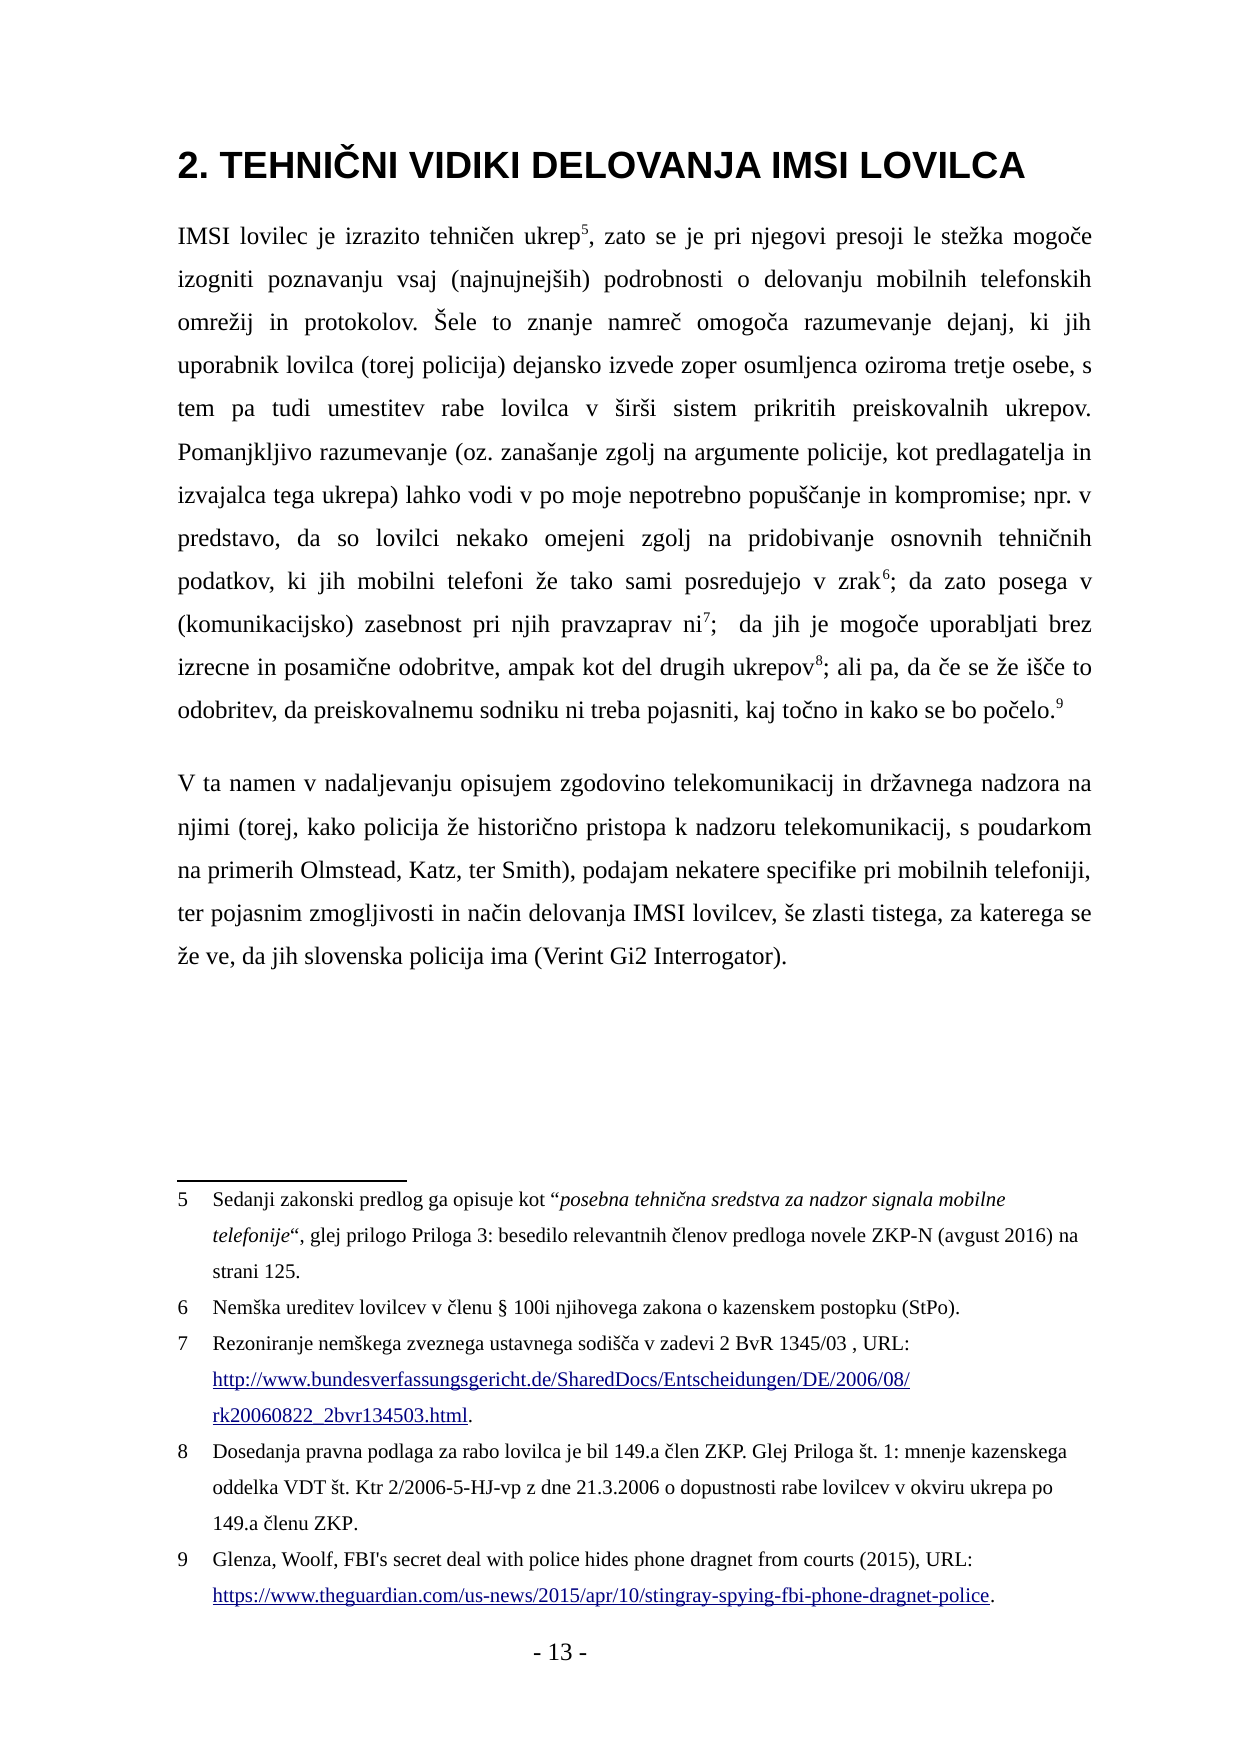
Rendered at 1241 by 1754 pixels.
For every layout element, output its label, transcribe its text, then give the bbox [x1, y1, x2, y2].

text Dosedanja pravna podlaga za rabo lovilca je bil 149.a člen ZKP. Glej Priloga št. 1: mnenje kazenskega oddelka VDT št. Ktr 2/2006-5-HJ-vp z dne 21.3.2006 o dopustnosti rabe lovilcev v okviru ukrepa po 149.a členu ZKP. [177, 1439, 1093, 1535]
text V ta namen v nadaljevanju opisujem zgodovino telekomunikacij in državnega nadzora na njimi (torej, kako policija že historično pristopa k nadzoru telekomunikacij, s poudarkom na primerih Olmstead, Katz, ter Smith), podajam nekatere specifike pri mobilnih telefoniji, ter pojasnim zmogljivosti in način delovanja IMSI lovilcev, še zlasti tistega, za katerega se že ve, da jih slovenska policija ima (Verint Gi2 Interrogator). [177, 768, 1093, 970]
text Glenza, Woolf, FBI's secret deal with police hides phone dragnet from courts (2015), URL: https://www.theguardian.com/us-news/2015/apr/10/stingray-spying-fbi-phone-dragnet-police. [177, 1547, 1093, 1607]
text Nemška ureditev lovilcev v členu § 100i njihovega zakona o kazenskem postopku (StPo). [177, 1295, 1093, 1319]
text Rezoniranje nemškega zveznega ustavnega sodišča v zadevi 2 BvR 1345/03 , URL: http://www.bundesverfassungsgericht.de/SharedDocs/Entscheidungen/DE/2006/08/rk20060822_2bvr134503.html. [177, 1331, 1093, 1427]
text IMSI lovilec je izrazito tehničen ukrep, zato se je pri njegovi presoji le stežka mogoče izogniti poznavanju vsaj (najnujnejših) podrobnosti o delovanju mobilnih telefonskih omrežij in protokolov. Šele to znanje namreč omogoča razumevanje dejanj, ki jih uporabnik lovilca (torej policija) dejansko izvede zoper osumljenca oziroma tretje osebe, s tem pa tudi umestitev rabe lovilca v širši sistem prikritih preiskovalnih ukrepov. Pomanjkljivo razumevanje (oz. zanašanje zgolj na argumente policije, kot predlagatelja in izvajalca tega ukrepa) lahko vodi v po moje nepotrebno popuščanje in kompromise; npr. v predstavo, da so lovilci nekako omejeni zgolj na pridobivanje osnovnih tehničnih podatkov, ki jih mobilni telefoni že tako sami posredujejo v zrak; da zato posega v (komunikacijsko) zasebnost pri njih pravzaprav ni; da jih je mogoče uporabljati brez izrecne in posamične odobritve, ampak kot del drugih ukrepov; ali pa, da če se že išče to odobritev, da preiskovalnemu sodniku ni treba pojasniti, kaj točno in kako se bo počelo. [177, 221, 1093, 724]
text Sedanji zakonski predlog ga opisuje kot “posebna tehnična sredstva za nadzor signala mobilne telefonije“, glej prilogo Priloga 3: besedilo relevantnih členov predloga novele ZKP-N (avgust 2016) na strani 125. [177, 1187, 1093, 1283]
subtitle 2. TEHNIČNI VIDIKI DELOVANJA IMSI LOVILCA [177, 143, 1093, 187]
